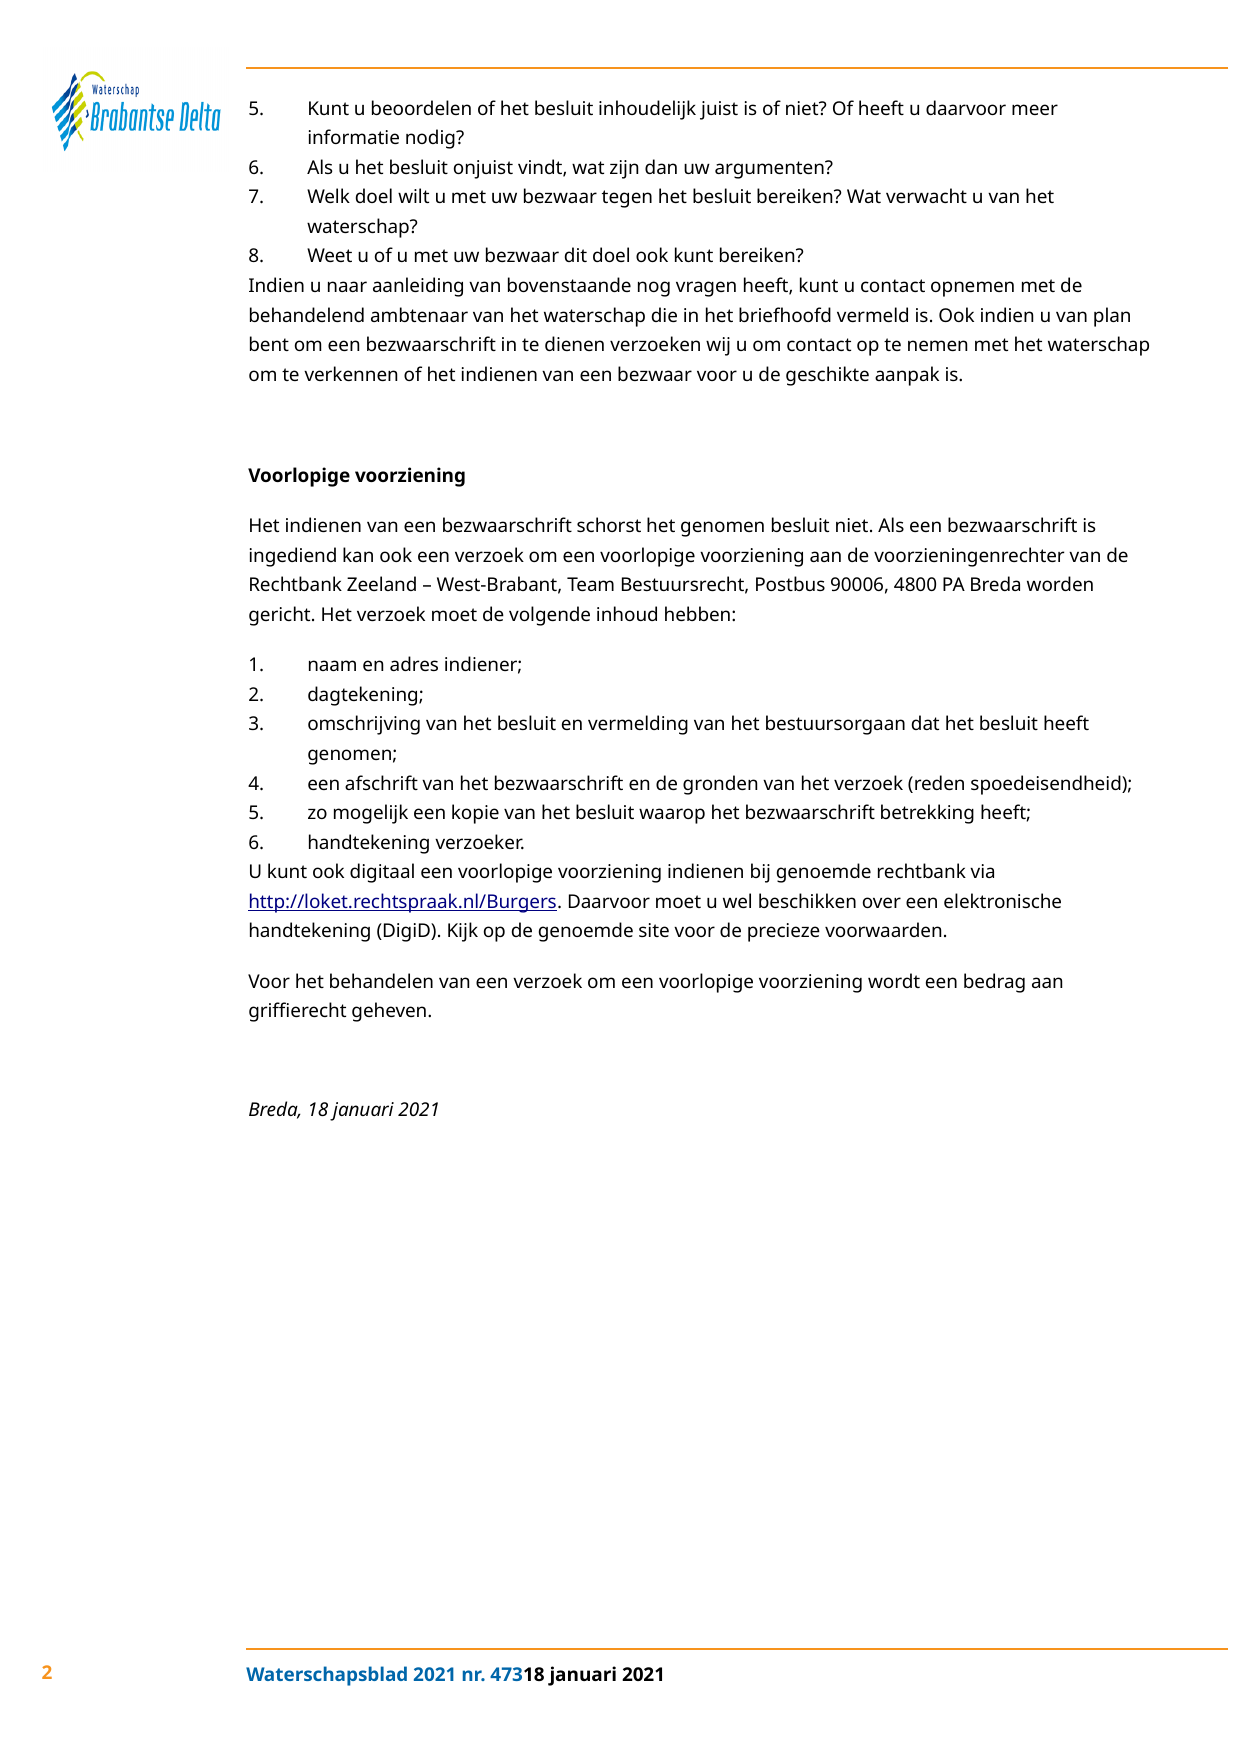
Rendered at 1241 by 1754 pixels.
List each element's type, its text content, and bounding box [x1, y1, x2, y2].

list Weet u of u met uw bezwaar dit doel ook kunt bereiken? [248, 243, 1152, 268]
text U kunt ook digitaal een voorlopige voorziening indienen bij genoemde rechtbank via http://loket.rechtspraak.nl/Burgers. Daarvoor moet u wel beschikken over een elektronische handtekening (DigiD). Kijk op de genoemde site voor de precieze voorwaarden. [248, 858, 1152, 943]
list zo mogelijk een kopie van het besluit waarop het bezwaarschrift betrekking heeft; [248, 799, 1152, 825]
list dagtekening; [248, 681, 1152, 707]
list omschrijving van het besluit en vermelding van het bestuursorgaan dat het besluit heeft genomen; [248, 711, 1152, 766]
list handtekening verzoeker. [248, 829, 1152, 855]
picture [41, 47, 231, 172]
text Voor het behandelen van een verzoek om een voorlopige voorziening wordt een bedrag aan griffierecht geheven. [248, 968, 1152, 1023]
list naam en adres indiener; [248, 651, 1152, 677]
text Voorlopige voorziening [248, 462, 1152, 488]
text Het indienen van een bezwaarschrift schorst het genomen besluit niet. Als een bezwaarschrift is ingediend kan ook een verzoek om een voorlopige voorziening aan de voorzieningenrechter van de Rechtbank Zeeland – West-Brabant, Team Bestuursrecht, Postbus 90006, 4800 PA Breda worden gericht. Het verzoek moet de volgende inhoud hebben: [248, 512, 1152, 627]
list Kunt u beoordelen of het besluit inhoudelijk juist is of niet? Of heeft u daarvoor meer informatie nodig? [248, 95, 1152, 150]
text Indien u naar aanleiding van bovenstaande nog vragen heeft, kunt u contact opnemen met de behandelend ambtenaar van het waterschap die in het briefhoofd vermeld is. Ook indien u van plan bent om een bezwaarschrift in te dienen verzoeken wij u om contact op te nemen met het waterschap om te verkennen of het indienen van een bezwaar voor u de geschikte aanpak is. [248, 272, 1152, 387]
list een afschrift van het bezwaarschrift en de gronden van het verzoek (reden spoedeisendheid); [248, 770, 1152, 796]
text Breda, 18 januari 2021 [248, 1096, 1152, 1122]
list Als u het besluit onjuist vindt, wat zijn dan uw argumenten? [248, 154, 1152, 180]
list Welk doel wilt u met uw bezwaar tegen het besluit bereiken? Wat verwacht u van het waterschap? [248, 183, 1152, 239]
